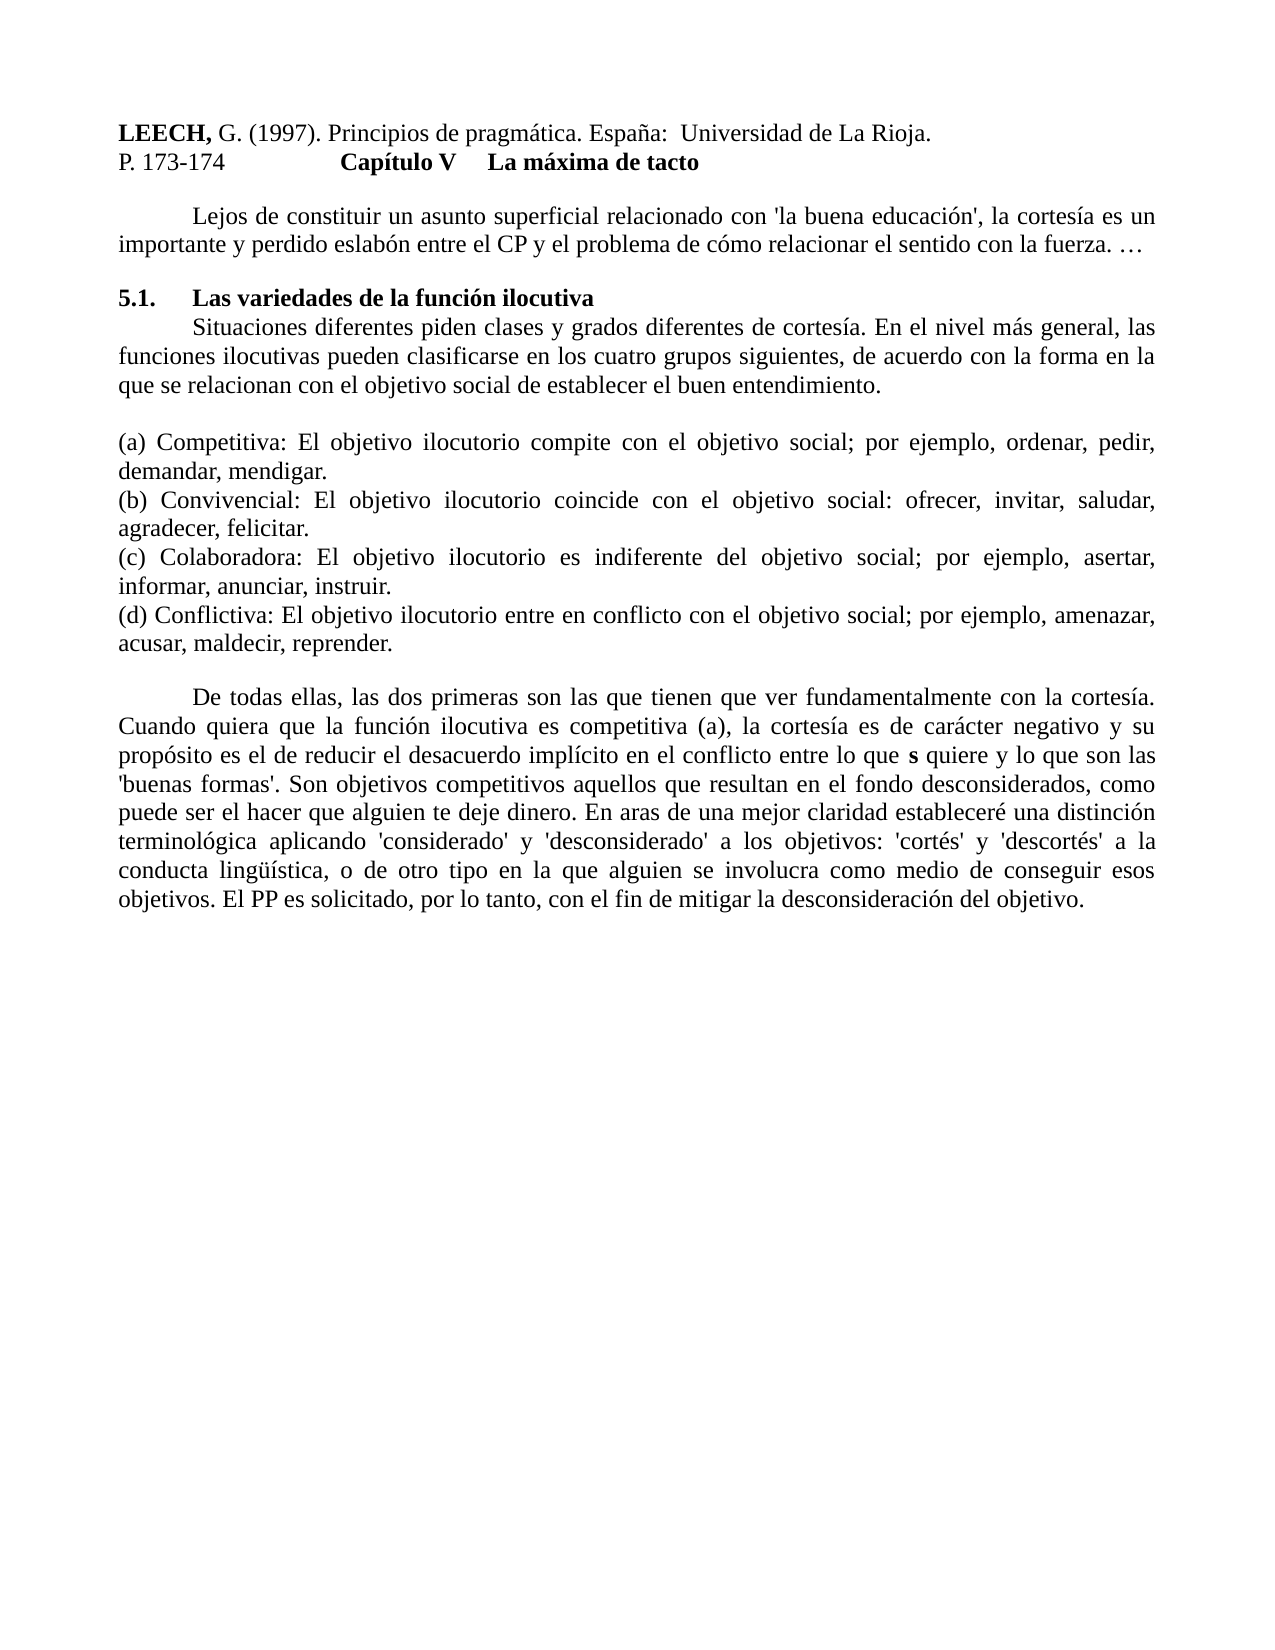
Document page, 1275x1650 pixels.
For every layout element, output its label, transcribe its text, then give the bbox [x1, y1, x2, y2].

text LEECH, G. (1997). Principios de pragmática. España: Universidad de La Rioja. [118, 118, 1157, 147]
text P. 173-174 Capítulo V La máxima de tacto [118, 147, 1157, 176]
text (a) Competitiva: El objetivo ilocutorio compite con el objetivo social; por ejemplo, ordenar, pedir, demandar, mendigar. [118, 427, 1157, 485]
text De todas ellas, las dos primeras son las que tienen que ver fundamentalmente con la cortesía. Cuando quiera que la función ilocutiva es competitiva (a), la cortesía es de carácter negativo y su propósito es el de reducir el desacuerdo implícito en el conflicto entre lo que s quiere y lo que son las 'buenas formas'. Son objetivos competitivos aquellos que resultan en el fondo desconsiderados, como puede ser el hacer que alguien te deje dinero. En aras de una mejor claridad estableceré una distinción terminológica aplicando 'considerado' y 'desconsiderado' a los objetivos: 'cortés' y 'descortés' a la conducta lingüística, o de otro tipo en la que alguien se involucra como medio de conseguir esos objetivos. El PP es solicitado, por lo tanto, con el fin de mitigar la desconsideración del objetivo. [118, 682, 1157, 912]
text 5.1. Las variedades de la función ilocutiva [118, 283, 1157, 312]
text Situaciones diferentes piden clases y grados diferentes de cortesía. En el nivel más general, las funciones ilocutivas pueden clasificarse en los cuatro grupos siguientes, de acuerdo con la forma en la que se relacionan con el objetivo social de establecer el buen entendimiento. [118, 312, 1157, 398]
text (d) Conflictiva: El objetivo ilocutorio entre en conflicto con el objetivo social; por ejemplo, amenazar, acusar, maldecir, reprender. [118, 600, 1157, 657]
text Lejos de constituir un asunto superficial relacionado con 'la buena educación', la cortesía es un importante y perdido eslabón entre el CP y el problema de cómo relacionar el sentido con la fuerza. … [118, 201, 1157, 258]
text (b) Convivencial: El objetivo ilocutorio coincide con el objetivo social: ofrecer, invitar, saludar, agradecer, felicitar. [118, 485, 1157, 542]
text (c) Colaboradora: El objetivo ilocutorio es indiferente del objetivo social; por ejemplo, asertar, informar, anunciar, instruir. [118, 542, 1157, 600]
